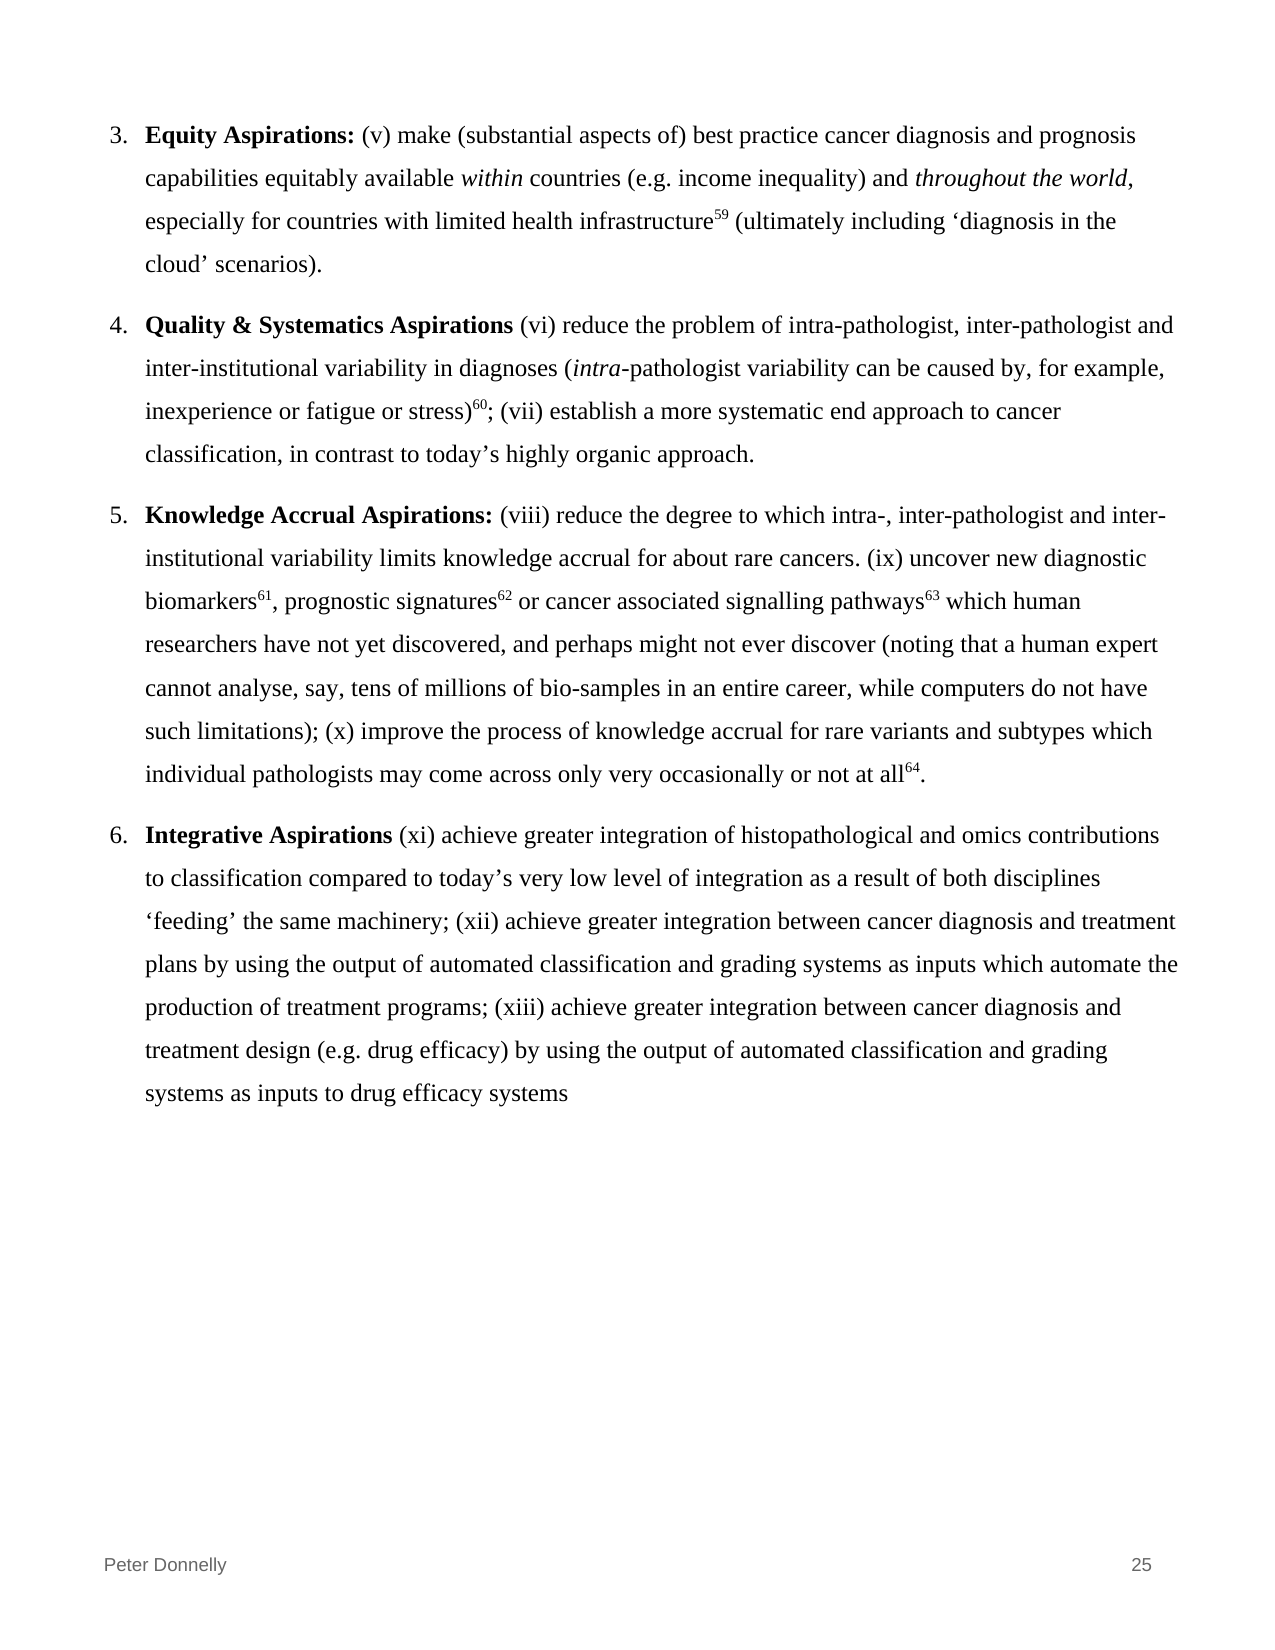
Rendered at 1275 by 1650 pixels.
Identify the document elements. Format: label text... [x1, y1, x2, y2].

list Knowledge Accrual Aspirations: (viii) reduce the degree to which intra-, inter-pathologist and inter-institutional variability limits knowledge accrual for about rare cancers. (ix) uncover new diagnostic biomarkers, prognostic signatures or cancer associated signalling pathways which human researchers have not yet discovered, and perhaps might not ever discover (noting that a human expert cannot analyse, say, tens of millions of bio-samples in an entire career, while computers do not have such limitations); (x) improve the process of knowledge accrual for rare variants and subtypes which individual pathologists may come across only very occasionally or not at all. [109, 500, 1181, 788]
list Integrative Aspirations (xi) achieve greater integration of histopathological and omics contributions to classification compared to today’s very low level of integration as a result of both disciplines ‘feeding’ the same machinery; (xii) achieve greater integration between cancer diagnosis and treatment plans by using the output of automated classification and grading systems as inputs which automate the production of treatment programs; (xiii) achieve greater integration between cancer diagnosis and treatment design (e.g. drug efficacy) by using the output of automated classification and grading systems as inputs to drug efficacy systems [109, 820, 1181, 1107]
list Quality & Systematics Aspirations (vi) reduce the problem of intra-pathologist, inter-pathologist and inter-institutional variability in diagnoses (intra-pathologist variability can be caused by, for example, inexperience or fatigue or stress); (vii) establish a more systematic end approach to cancer classification, in contrast to today’s highly organic approach. [109, 310, 1181, 468]
list Equity Aspirations: (v) make (substantial aspects of) best practice cancer diagnosis and prognosis capabilities equitably available within countries (e.g. income inequality) and throughout the world, especially for countries with limited health infrastructure (ultimately including ‘diagnosis in the cloud’ scenarios). [109, 120, 1181, 278]
